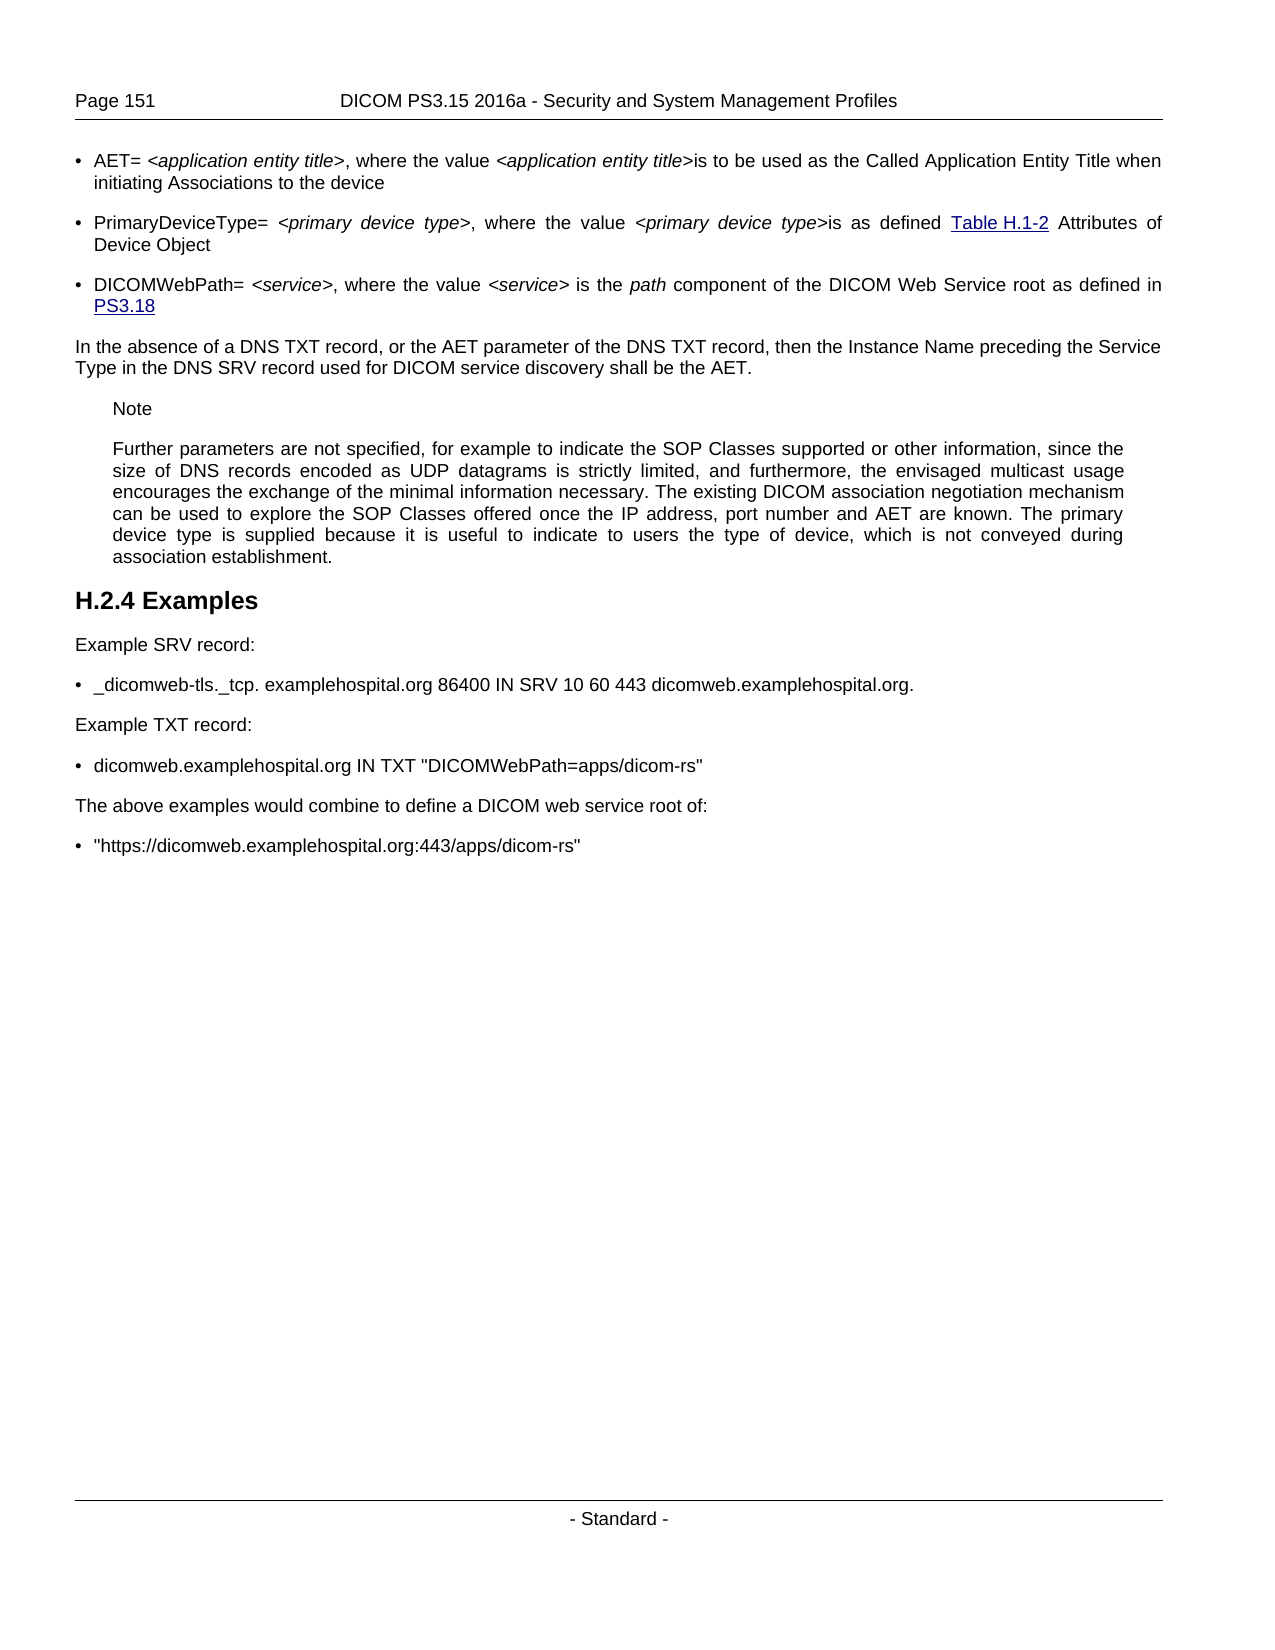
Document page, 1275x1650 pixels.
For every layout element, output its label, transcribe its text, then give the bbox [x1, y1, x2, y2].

list "https://dicomweb.examplehospital.org:443/apps/dicom-rs" [75, 835, 1162, 857]
text H.2.4 Examples [75, 586, 1162, 615]
text Example SRV record: [75, 633, 1162, 655]
list AET= <application entity title>, where the value <application entity title>is to be used as the Called Application Entity Title when initiating Associations to the device [75, 150, 1162, 193]
list PrimaryDeviceType= <primary device type>, where the value <primary device type>is as defined Table H.1-2 Attributes of Device Object [75, 212, 1162, 255]
text In the absence of a DNS TXT record, or the AET parameter of the DNS TXT record, then the Instance Name preceding the Service Type in the DNS SRV record used for DICOM service discovery shall be the AET. [75, 336, 1162, 379]
text Example TXT record: [75, 714, 1162, 736]
text The above examples would combine to define a DICOM web service root of: [75, 795, 1162, 816]
list dicomweb.examplehospital.org IN TXT "DICOMWebPath=apps/dicom-rs" [75, 754, 1162, 776]
list _dicomweb-tls._tcp. examplehospital.org 86400 IN SRV 10 60 443 dicomweb.examplehospital.org. [75, 674, 1162, 695]
text Note [112, 397, 1125, 419]
list DICOMWebPath= <service>, where the value <service> is the path component of the DICOM Web Service root as defined in PS3.18 [75, 274, 1162, 317]
text Further parameters are not specified, for example to indicate the SOP Classes supported or other information, since the size of DNS records encoded as UDP datagrams is strictly limited, and furthermore, the envisaged multicast usage encourages the exchange of the minimal information necessary. The existing DICOM association negotiation mechanism can be used to explore the SOP Classes offered once the IP address, port number and AET are known. The primary device type is supplied because it is useful to indicate to users the type of device, which is not conveyed during association establishment. [112, 438, 1125, 567]
